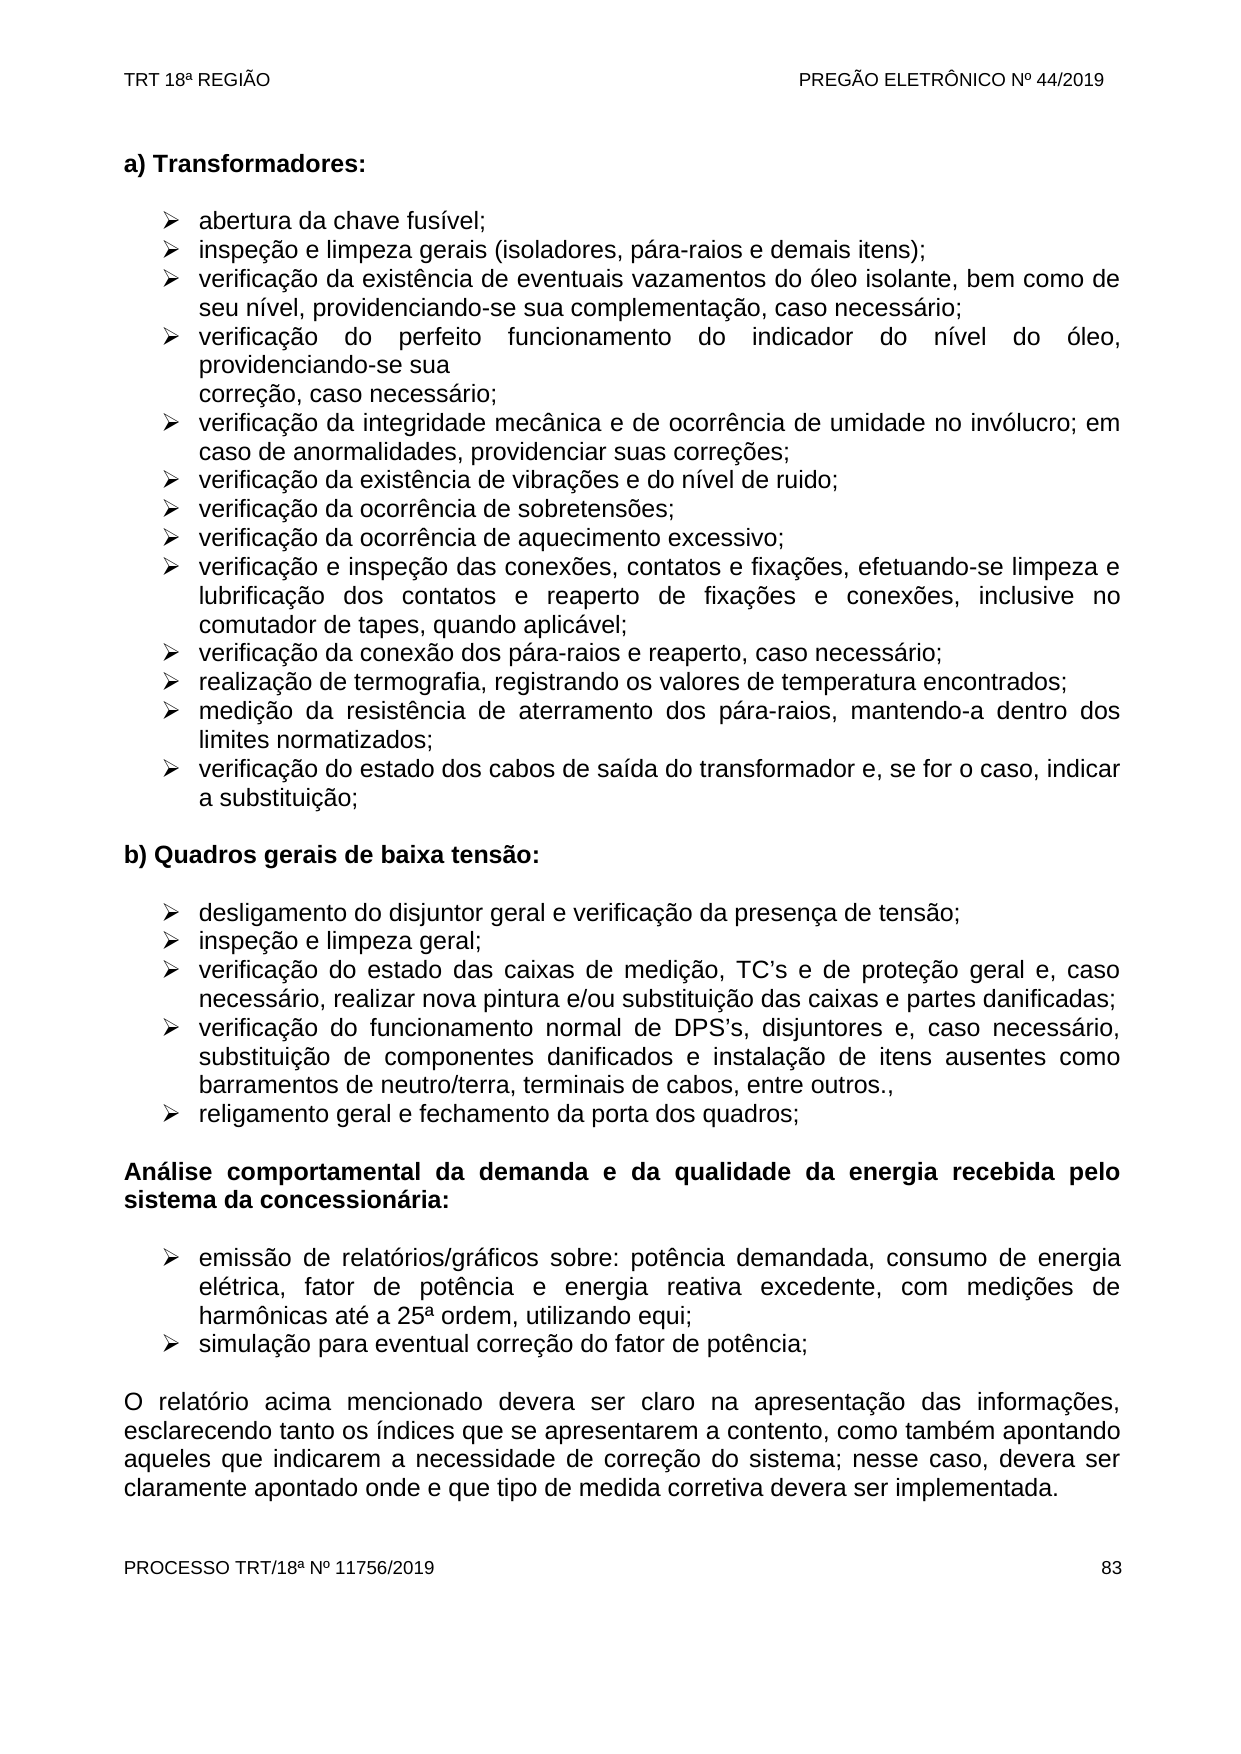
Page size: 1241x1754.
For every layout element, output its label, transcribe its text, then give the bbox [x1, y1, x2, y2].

list desligamento do disjuntor geral e verificação da presença de tensão; [161, 897, 1122, 926]
list medição da resistência de aterramento dos pára-raios, mantendo-a dentro dos limites normatizados; [161, 696, 1122, 754]
list emissão de relatórios/gráficos sobre: potência demandada, consumo de energia elétrica, fator de potência e energia reativa excedente, com medições de harmônicas até a 25ª ordem, utilizando equi; [161, 1243, 1122, 1329]
list verificação e inspeção das conexões, contatos e fixações, efetuando-se limpeza e lubrificação dos contatos e reaperto de fixações e conexões, inclusive no comutador de tapes, quando aplicável; [161, 552, 1122, 638]
list inspeção e limpeza geral; [161, 926, 1122, 955]
list verificação da ocorrência de aquecimento excessivo; [161, 523, 1122, 552]
list verificação da conexão dos pára-raios e reaperto, caso necessário; [161, 638, 1122, 667]
list verificação do perfeito funcionamento do indicador do nível do óleo, providenciando-se sua [161, 321, 1122, 379]
list religamento geral e fechamento da porta dos quadros; [161, 1099, 1122, 1128]
list verificação da integridade mecânica e de ocorrência de umidade no invólucro; em caso de anormalidades, providenciar suas correções; [161, 408, 1122, 465]
list verificação do estado dos cabos de saída do transformador e, se for o caso, indicar a substituição; [161, 754, 1122, 811]
list abertura da chave fusível; [161, 206, 1122, 235]
list correção, caso necessário; [161, 379, 1122, 408]
list verificação do funcionamento normal de DPS’s, disjuntores e, caso necessário, substituição de componentes danificados e instalação de itens ausentes como barramentos de neutro/terra, terminais de cabos, entre outros., [161, 1013, 1122, 1099]
list inspeção e limpeza gerais (isoladores, pára-raios e demais itens); [161, 235, 1122, 264]
list verificação da existência de vibrações e do nível de ruido; [161, 465, 1122, 494]
text b) Quadros gerais de baixa tensão: [123, 840, 1122, 869]
list verificação da ocorrência de sobretensões; [161, 494, 1122, 523]
list verificação da existência de eventuais vazamentos do óleo isolante, bem como de seu nível, providenciando-se sua complementação, caso necessário; [161, 264, 1122, 321]
text Análise comportamental da demanda e da qualidade da energia recebida pelo sistema da concessionária: [123, 1157, 1122, 1214]
list realização de termografia, registrando os valores de temperatura encontrados; [161, 667, 1122, 696]
list simulação para eventual correção do fator de potência; [161, 1329, 1122, 1358]
text O relatório acima mencionado devera ser claro na apresentação das informações, esclarecendo tanto os índices que se apresentarem a contento, como também apontando aqueles que indicarem a necessidade de correção do sistema; nesse caso, devera ser claramente apontado onde e que tipo de medida corretiva devera ser implementada. [123, 1387, 1122, 1502]
list verificação do estado das caixas de medição, TC’s e de proteção geral e, caso necessário, realizar nova pintura e/ou substituição das caixas e partes danificadas; [161, 955, 1122, 1013]
text a) Transformadores: [123, 149, 1122, 177]
